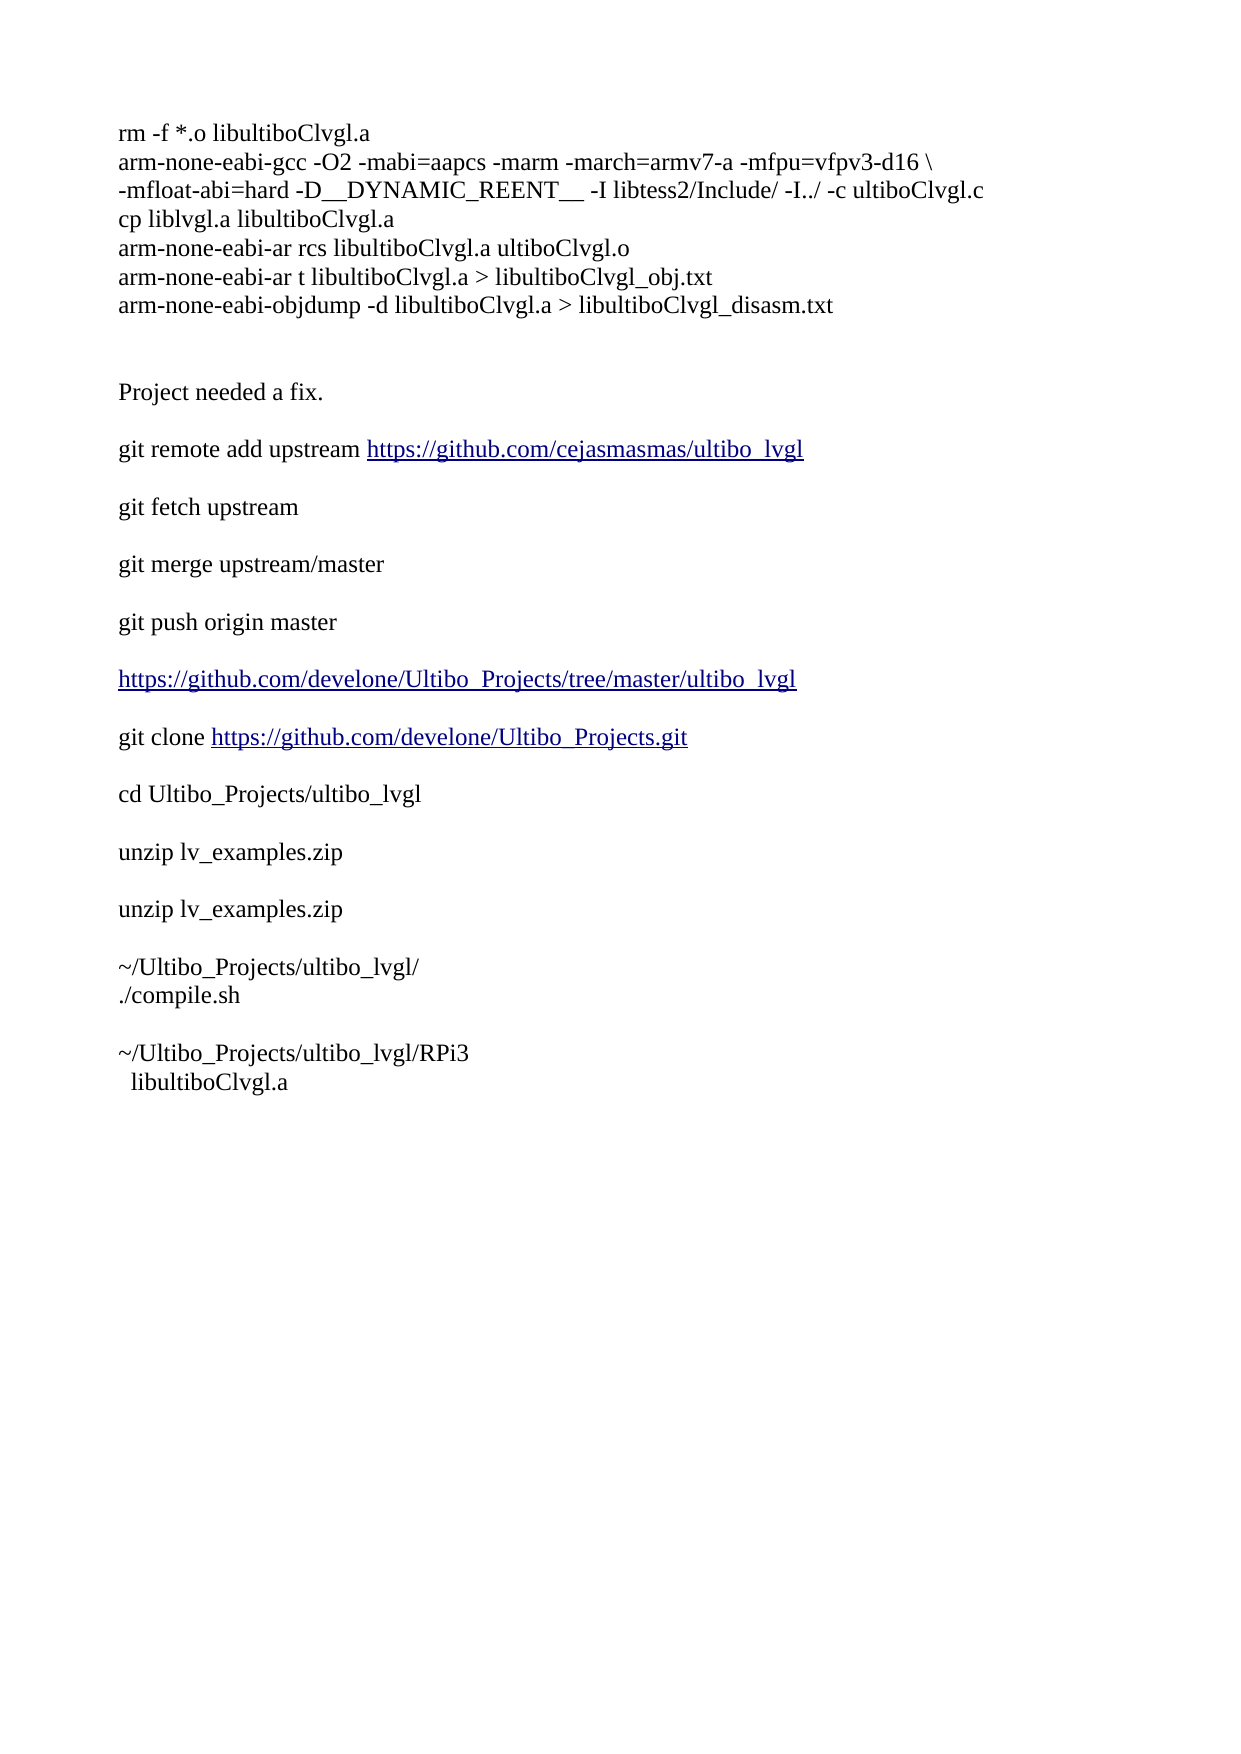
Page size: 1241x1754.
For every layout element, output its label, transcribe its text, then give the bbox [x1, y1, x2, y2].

text https://github.com/develone/Ultibo_Projects/tree/master/ultibo_lvgl [118, 664, 1122, 693]
text arm-none-eabi-ar t libultiboClvgl.a > libultiboClvgl_obj.txt [118, 262, 1122, 291]
text unzip lv_examples.zip [118, 837, 1122, 866]
text git remote add upstream https://github.com/cejasmasmas/ultibo_lvgl [118, 434, 1122, 463]
text git push origin master [118, 607, 1122, 636]
text ./compile.sh [118, 981, 1122, 1009]
text ~/Ultibo_Projects/ultibo_lvgl/RPi3 [118, 1038, 1122, 1067]
text ~/Ultibo_Projects/ultibo_lvgl/ [118, 952, 1122, 981]
text cd Ultibo_Projects/ultibo_lvgl [118, 779, 1122, 808]
text arm-none-eabi-ar rcs libultiboClvgl.a ultiboClvgl.o [118, 233, 1122, 262]
text -mfloat-abi=hard -D__DYNAMIC_REENT__ -I libtess2/Include/ -I../ -c ultiboClvgl.c [118, 176, 1122, 204]
text git fetch upstream [118, 492, 1122, 521]
text arm-none-eabi-gcc -O2 -mabi=aapcs -marm -march=armv7-a -mfpu=vfpv3-d16 \ [118, 147, 1122, 176]
text Project needed a fix. [118, 377, 1122, 406]
text unzip lv_examples.zip [118, 894, 1122, 923]
text rm -f *.o libultiboClvgl.a [118, 118, 1122, 147]
text git merge upstream/master [118, 549, 1122, 578]
text arm-none-eabi-objdump -d libultiboClvgl.a > libultiboClvgl_disasm.txt [118, 291, 1122, 319]
text git clone https://github.com/develone/Ultibo_Projects.git [118, 722, 1122, 751]
text libultiboClvgl.a [118, 1067, 1122, 1096]
text cp liblvgl.a libultiboClvgl.a [118, 204, 1122, 233]
